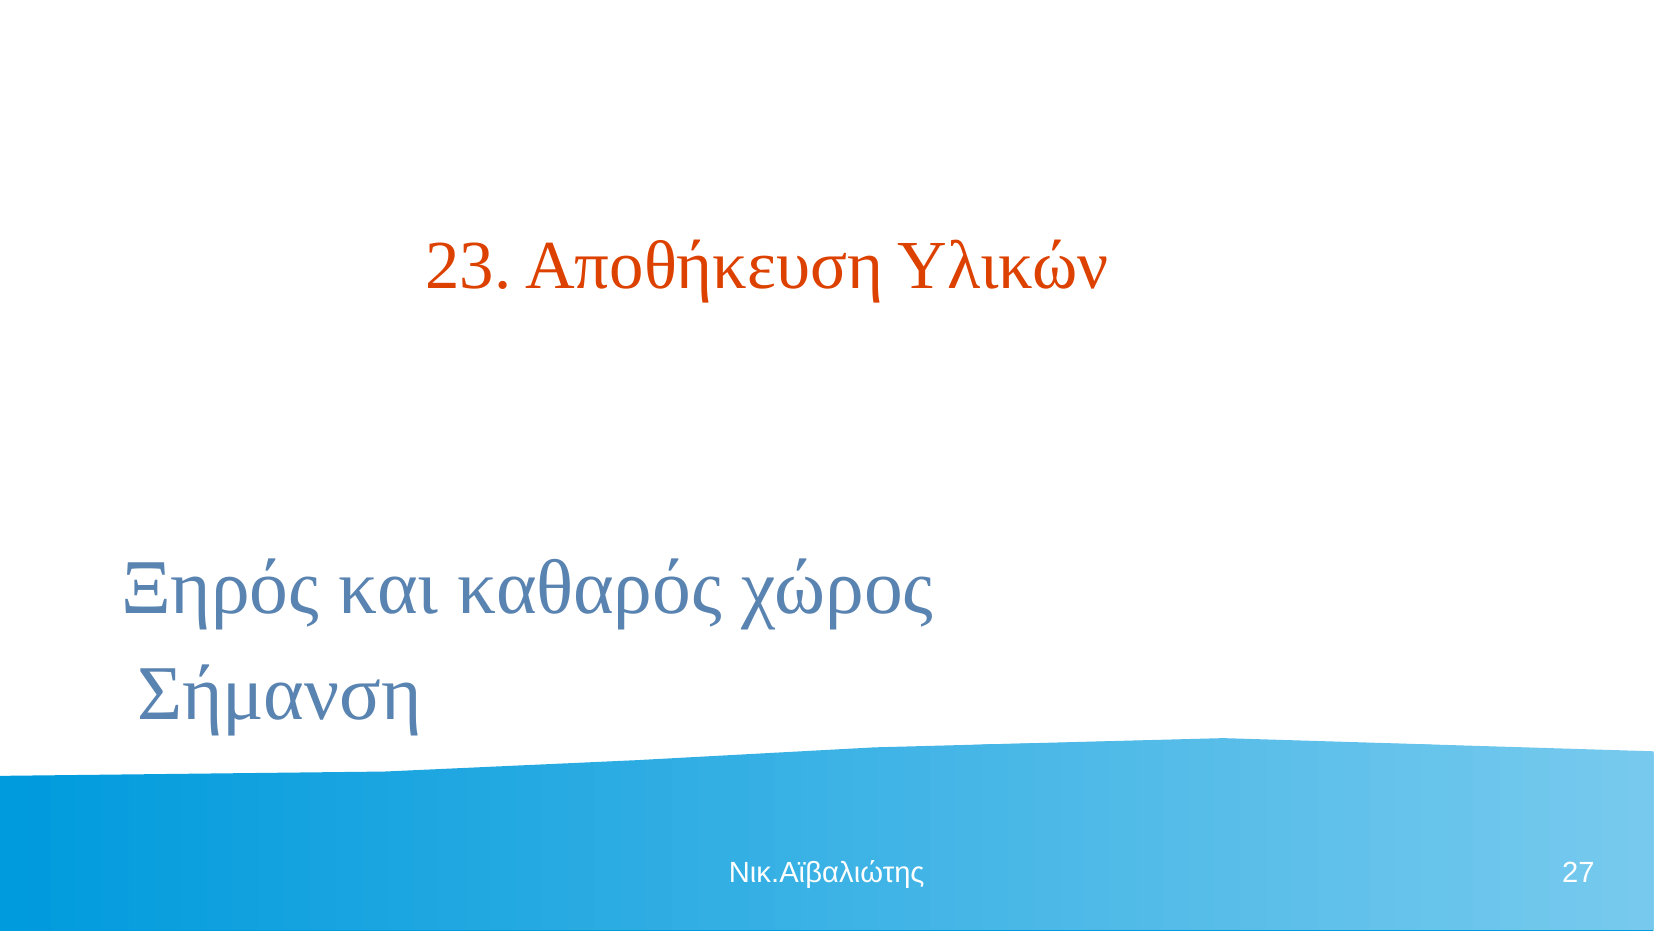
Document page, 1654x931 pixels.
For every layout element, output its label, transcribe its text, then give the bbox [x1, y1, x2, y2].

list Ξηρός και καθαρός χώρος Σήμανση [59, 472, 1595, 739]
title 23. Αποθήκευση Υλικών [29, 177, 1506, 355]
